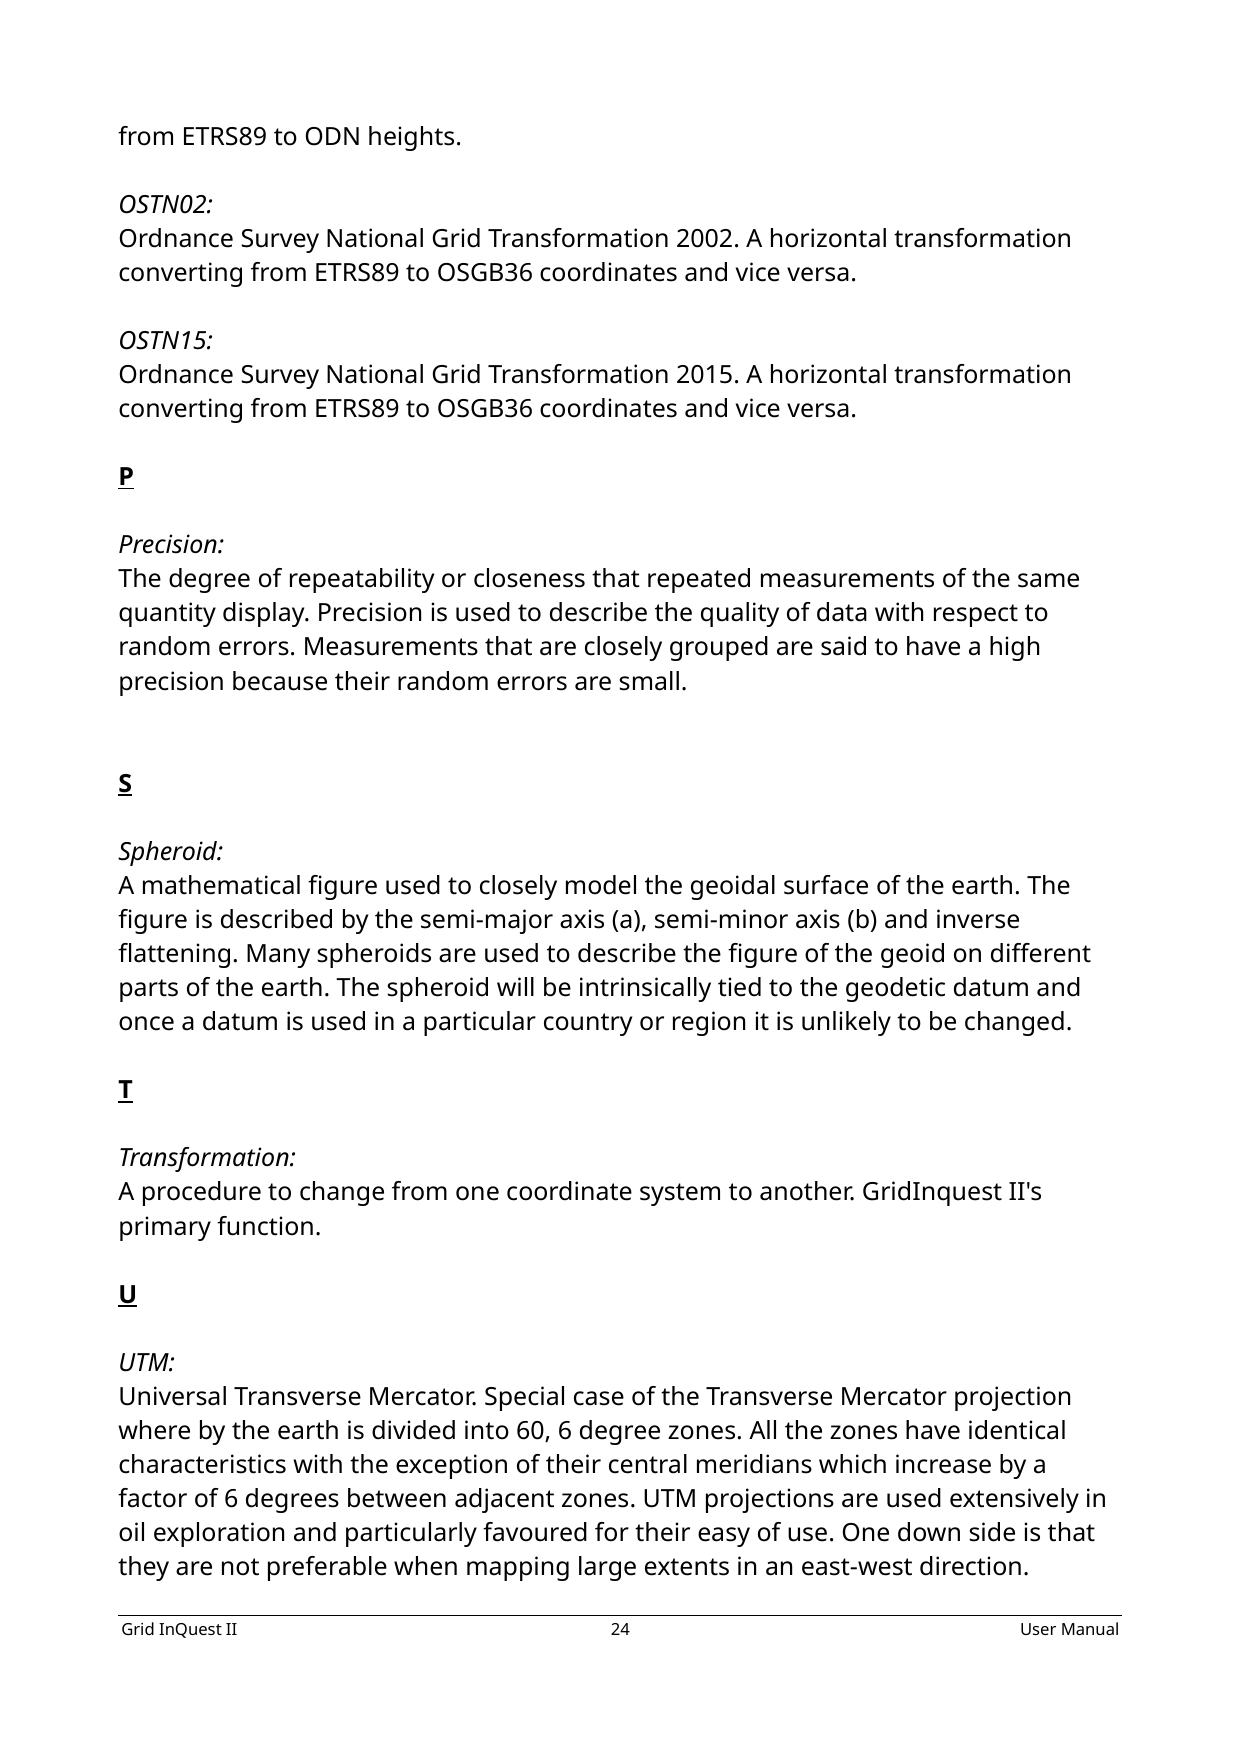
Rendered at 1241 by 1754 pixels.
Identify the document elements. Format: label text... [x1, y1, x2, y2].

text Precision: [118, 527, 1122, 561]
text U [118, 1276, 1122, 1310]
text Ordnance Survey National Grid Transformation 2015. A horizontal transformation converting from ETRS89 to OSGB36 coordinates and vice versa. [118, 357, 1122, 425]
text A mathematical figure used to closely model the geoidal surface of the earth. The figure is described by the semi-major axis (a), semi-minor axis (b) and inverse flattening. Many spheroids are used to describe the figure of the geoid on different parts of the earth. The spheroid will be intrinsically tied to the geodetic datum and once a datum is used in a particular country or region it is unlikely to be changed. [118, 867, 1122, 1038]
text S [118, 765, 1122, 799]
text The degree of repeatability or closeness that repeated measurements of the same quantity display. Precision is used to describe the quality of data with respect to random errors. Measurements that are closely grouped are said to have a high precision because their random errors are small. [118, 561, 1122, 697]
text Transformation: [118, 1140, 1122, 1174]
text UTM: [118, 1344, 1122, 1378]
text Spheroid: [118, 833, 1122, 867]
text Universal Transverse Mercator. Special case of the Transverse Mercator projection where by the earth is divided into 60, 6 degree zones. All the zones have identical characteristics with the exception of their central meridians which increase by a factor of 6 degrees between adjacent zones. UTM projections are used extensively in oil exploration and particularly favoured for their easy of use. One down side is that they are not preferable when mapping large extents in an east-west direction. [118, 1378, 1122, 1583]
text from ETRS89 to ODN heights. [118, 118, 1122, 152]
text Ordnance Survey National Grid Transformation 2002. A horizontal transformation converting from ETRS89 to OSGB36 coordinates and vice versa. [118, 220, 1122, 288]
text T [118, 1072, 1122, 1106]
text P [118, 459, 1122, 493]
text OSTN15: [118, 322, 1122, 357]
text OSTN02: [118, 186, 1122, 220]
text A procedure to change from one coordinate system to another. GridInquest II's primary function. [118, 1174, 1122, 1242]
